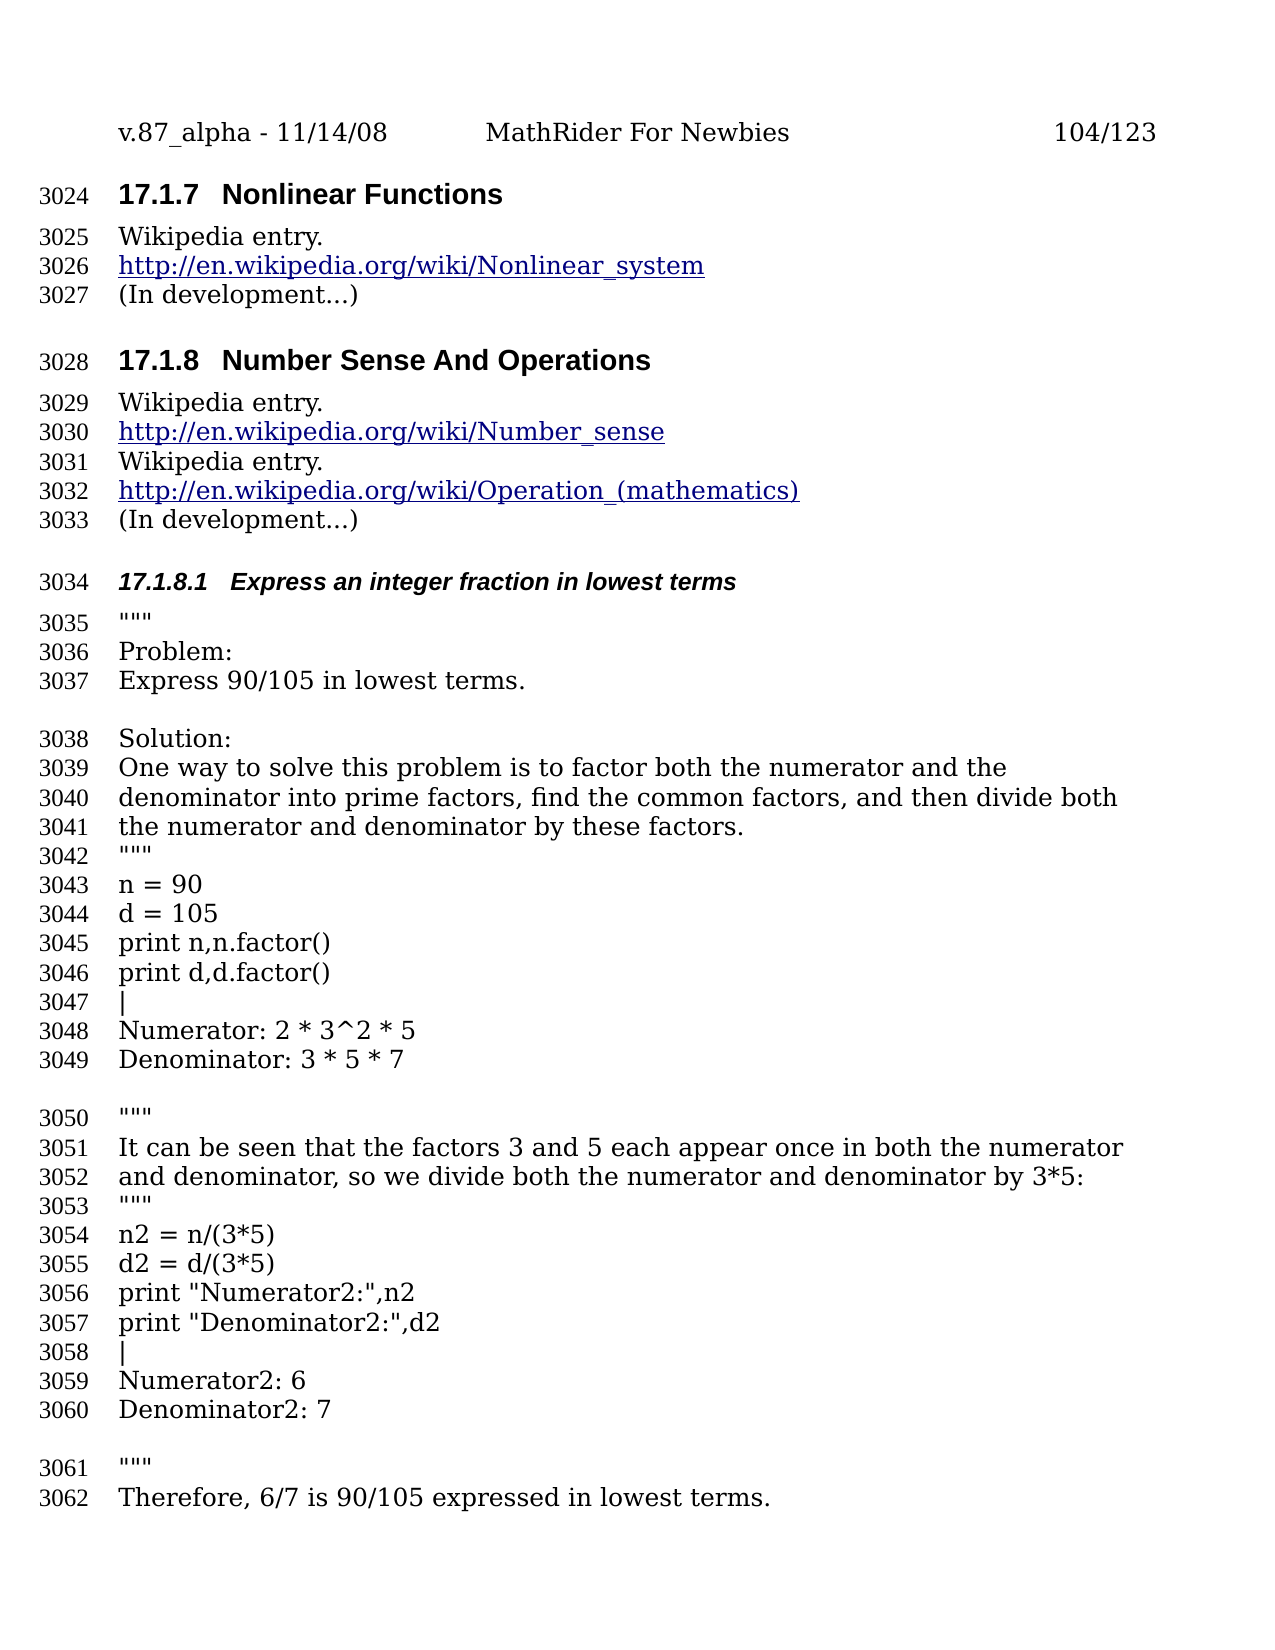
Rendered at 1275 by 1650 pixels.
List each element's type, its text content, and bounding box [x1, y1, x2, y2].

text It can be seen that the factors 3 and 5 each appear once in both the numerator and denominator, so we divide both the numerator and denominator by 3*5: [118, 1133, 1157, 1191]
text """ [118, 841, 1157, 870]
text """ [118, 608, 1157, 637]
text print "Numerator2:",n2 [118, 1278, 1157, 1308]
subtitle Express an integer fraction in lowest terms [118, 567, 1157, 596]
text print n,n.factor() [118, 928, 1157, 958]
text (In development...) [118, 281, 1157, 310]
text Numerator: 2 * 3^2 * 5 [118, 1016, 1157, 1045]
text """ [118, 1103, 1157, 1133]
text """ [118, 1191, 1157, 1220]
text Denominator2: 7 [118, 1395, 1157, 1424]
text Wikipedia entry. [118, 222, 1157, 251]
text http://en.wikipedia.org/wiki/Number_sense [118, 417, 1157, 447]
subtitle Nonlinear Functions [118, 177, 1157, 210]
text print d,d.factor() [118, 958, 1157, 987]
text n2 = n/(3*5) [118, 1220, 1157, 1249]
text Therefore, 6/7 is 90/105 expressed in lowest terms. [118, 1483, 1157, 1512]
text (In development...) [118, 505, 1157, 534]
text Denominator: 3 * 5 * 7 [118, 1045, 1157, 1074]
text d2 = d/(3*5) [118, 1249, 1157, 1278]
text Wikipedia entry. [118, 447, 1157, 476]
text d = 105 [118, 899, 1157, 928]
text Problem: [118, 637, 1157, 666]
text n = 90 [118, 870, 1157, 899]
text http://en.wikipedia.org/wiki/Nonlinear_system [118, 251, 1157, 281]
text Express 90/105 in lowest terms. [118, 666, 1157, 695]
text | [118, 1337, 1157, 1366]
text Wikipedia entry. [118, 388, 1157, 417]
text """ [118, 1453, 1157, 1483]
subtitle Number Sense And Operations [118, 343, 1157, 376]
text http://en.wikipedia.org/wiki/Operation_(mathematics) [118, 476, 1157, 505]
text Numerator2: 6 [118, 1366, 1157, 1395]
text Solution: [118, 724, 1157, 753]
text One way to solve this problem is to factor both the numerator and the denominator into prime factors, find the common factors, and then divide both the numerator and denominator by these factors. [118, 753, 1157, 841]
text print "Denominator2:",d2 [118, 1308, 1157, 1337]
text | [118, 987, 1157, 1016]
